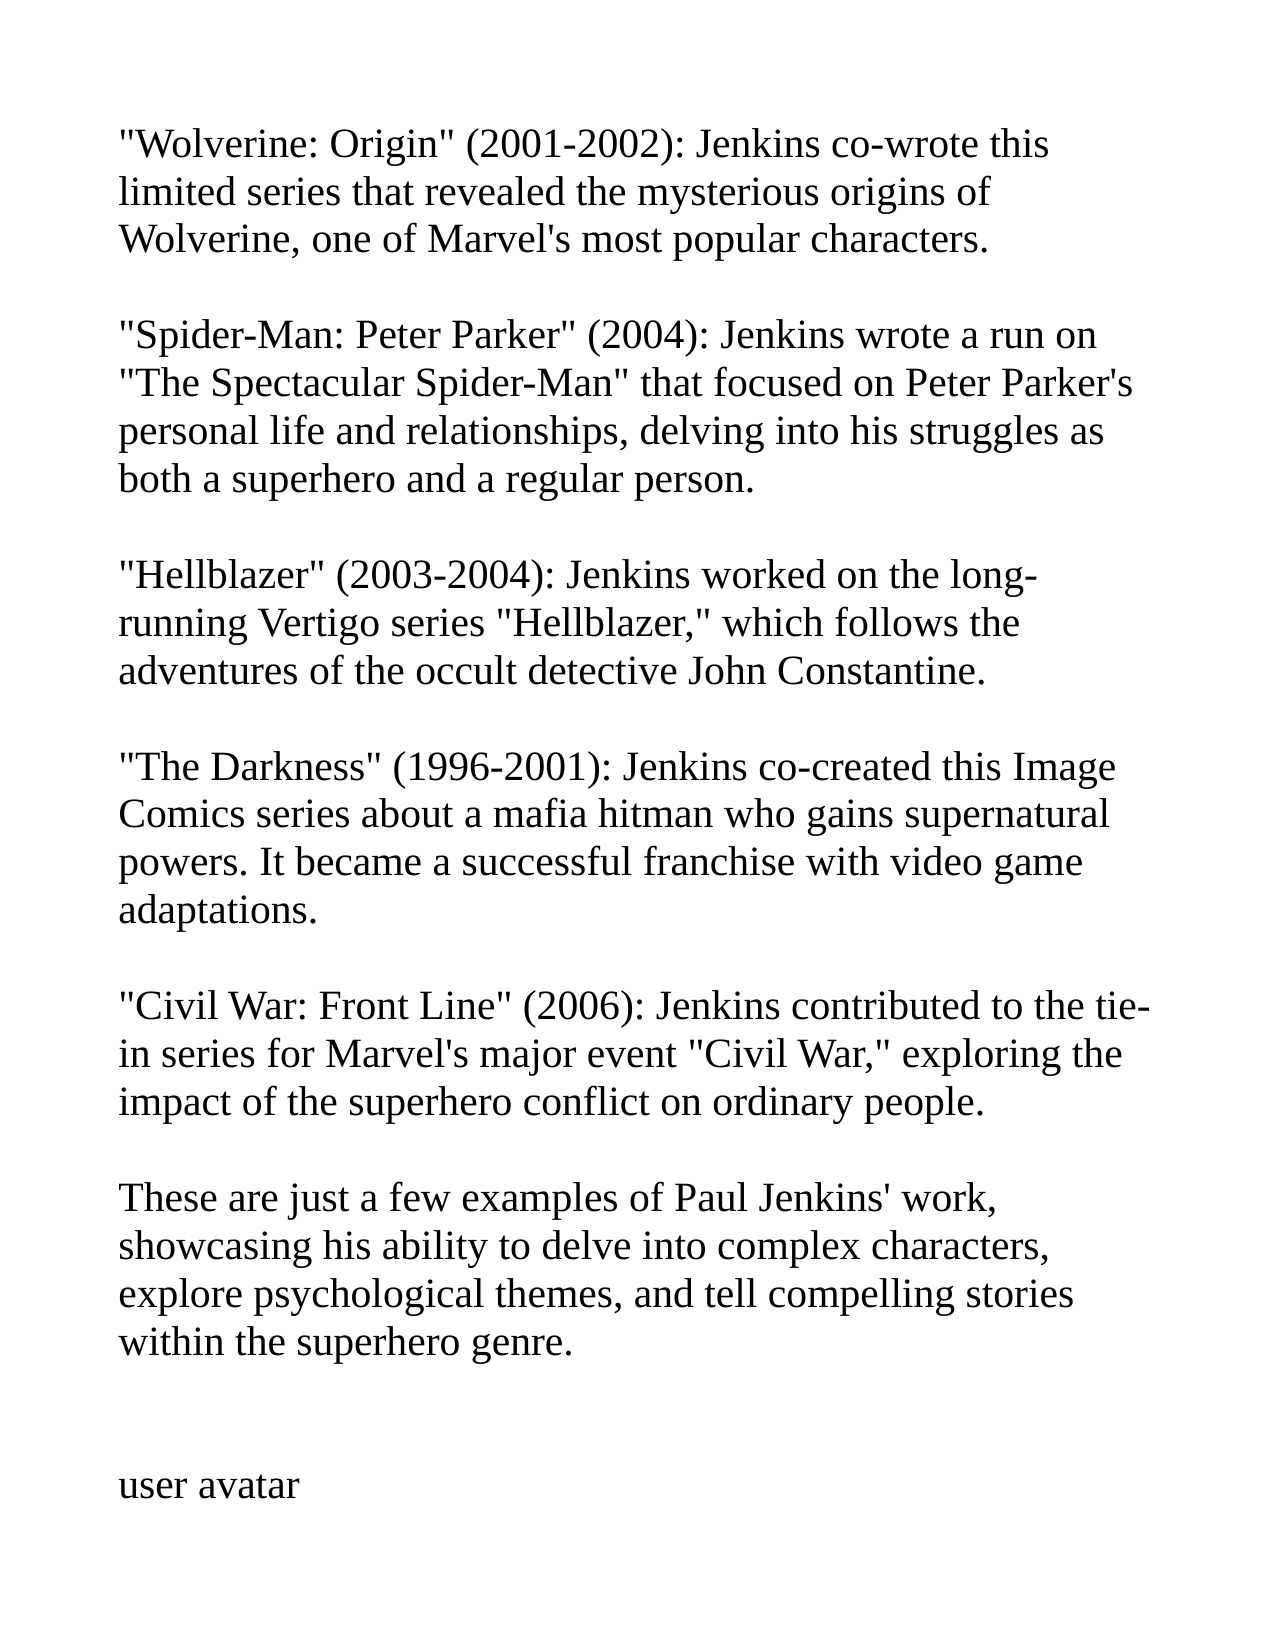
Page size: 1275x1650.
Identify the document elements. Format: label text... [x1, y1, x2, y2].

text user avatar [118, 1460, 1157, 1508]
text "Civil War: Front Line" (2006): Jenkins contributed to the tie-in series for Marvel's major event "Civil War," exploring the impact of the superhero conflict on ordinary people. [118, 981, 1157, 1124]
text "Spider-Man: Peter Parker" (2004): Jenkins wrote a run on "The Spectacular Spider-Man" that focused on Peter Parker's personal life and relationships, delving into his struggles as both a superhero and a regular person. [118, 310, 1157, 501]
text "The Darkness" (1996-2001): Jenkins co-created this Image Comics series about a mafia hitman who gains supernatural powers. It became a successful franchise with video game adaptations. [118, 741, 1157, 933]
text These are just a few examples of Paul Jenkins' work, showcasing his ability to delve into complex characters, explore psychological themes, and tell compelling stories within the superhero genre. [118, 1172, 1157, 1364]
text "Hellblazer" (2003-2004): Jenkins worked on the long-running Vertigo series "Hellblazer," which follows the adventures of the occult detective John Constantine. [118, 549, 1157, 693]
text "Wolverine: Origin" (2001-2002): Jenkins co-wrote this limited series that revealed the mysterious origins of Wolverine, one of Marvel's most popular characters. [118, 118, 1157, 262]
